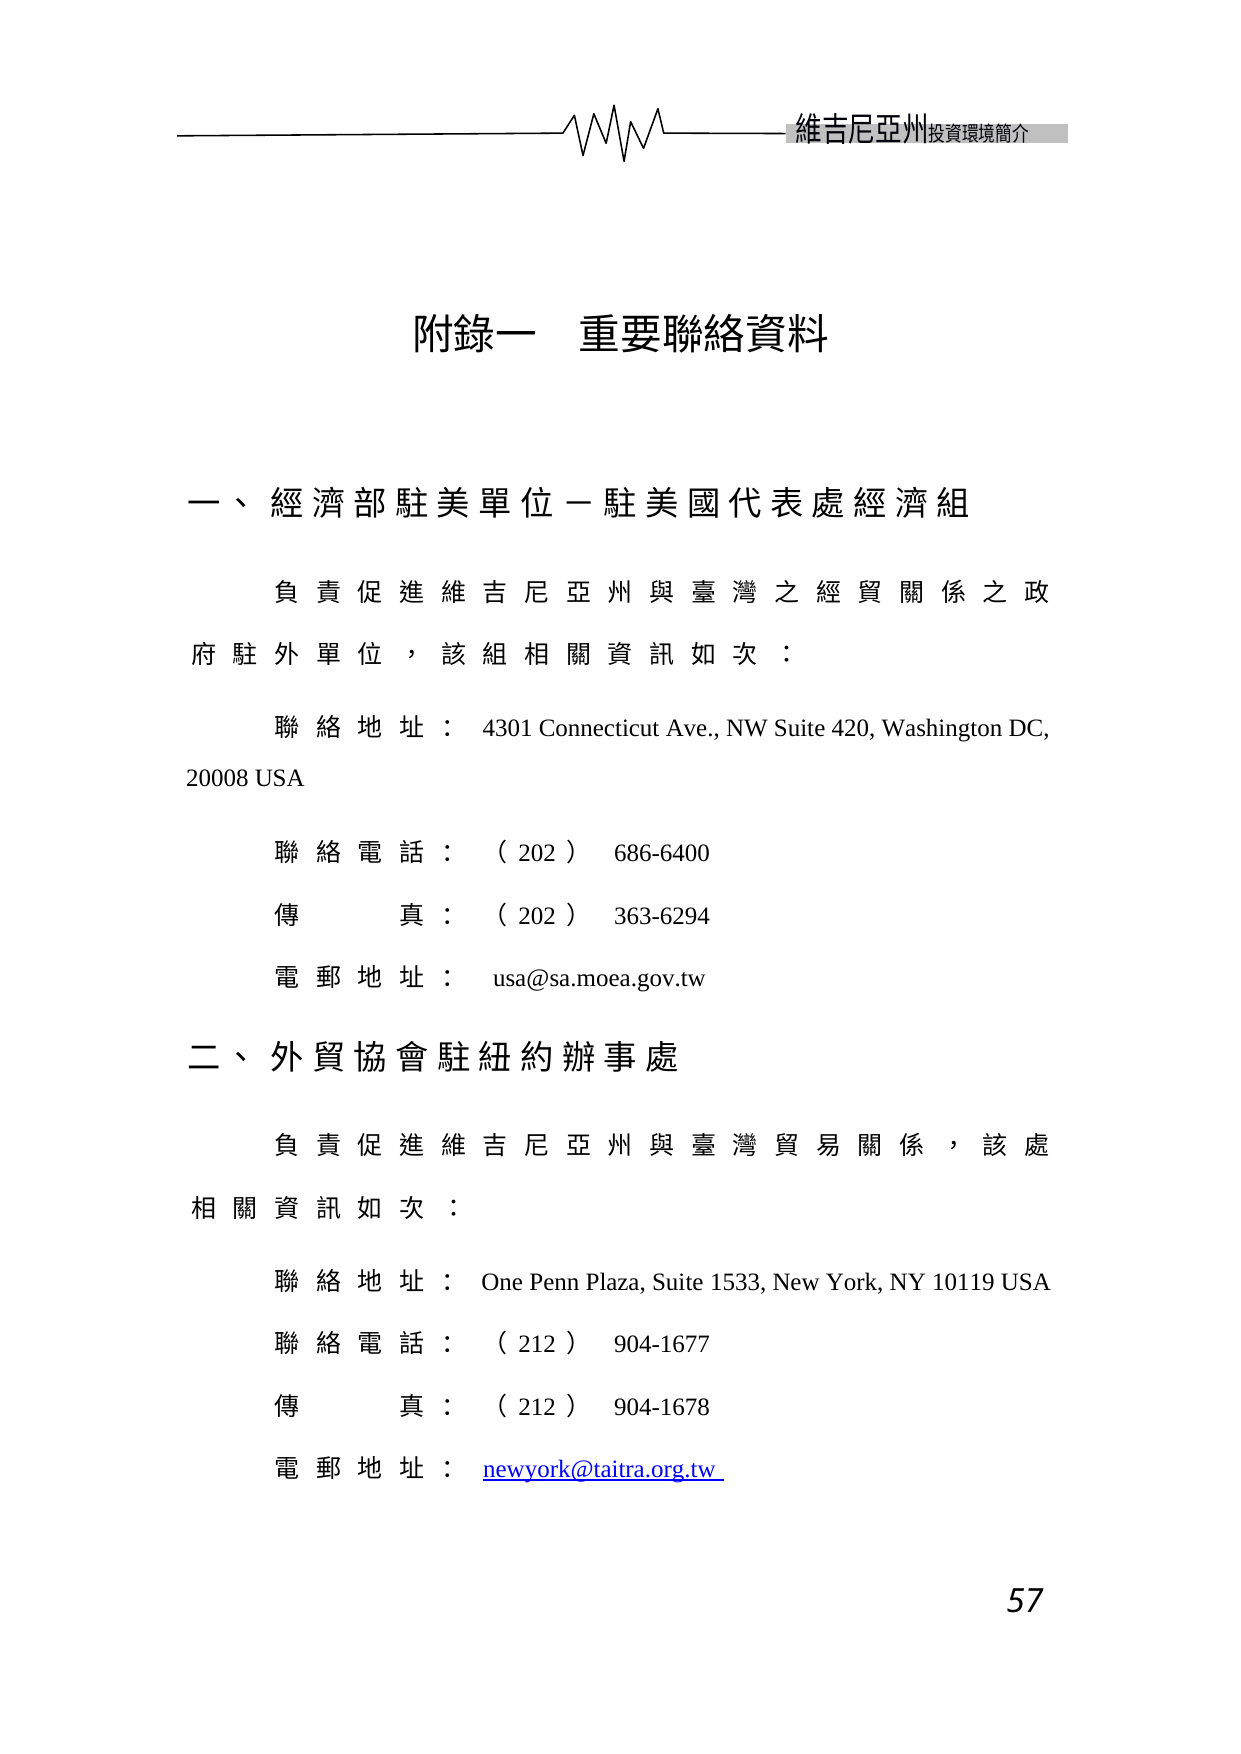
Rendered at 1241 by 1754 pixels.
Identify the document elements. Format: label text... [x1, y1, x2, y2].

text 聯絡地址：One Penn Plaza, Suite 1533, New York, NY 10119 USA [183, 1227, 1058, 1290]
text 聯絡電話：（202）686-6400 [183, 799, 1058, 861]
text 聯絡地址：4301 Connecticut Ave., NW Suite 420, Washington DC, 20008 USA [183, 674, 1058, 799]
text 聯絡電話：（212）904-1677 [183, 1290, 1058, 1352]
text 負責促進維吉尼亞州與臺灣貿易關係，該處相關資訊如次： [183, 1102, 1058, 1227]
text 電郵地址：usa@sa.moea.gov.tw [183, 924, 1058, 986]
text 一、經濟部駐美單位－駐美國代表處經濟組 [183, 459, 1058, 522]
text 二、外貿協會駐紐約辦事處 [183, 1013, 1058, 1075]
text 傳 真：（212）904-1678 [183, 1352, 1058, 1415]
text 傳 真：（202）363-6294 [183, 861, 1058, 924]
text 負責促進維吉尼亞州與臺灣之經貿關係之政府駐外單位，該組相關資訊如次： [183, 549, 1058, 674]
text 附錄一 重要聯絡資料 [183, 290, 1058, 352]
text 電郵地址：newyork@taitra.org.tw [183, 1415, 1058, 1477]
